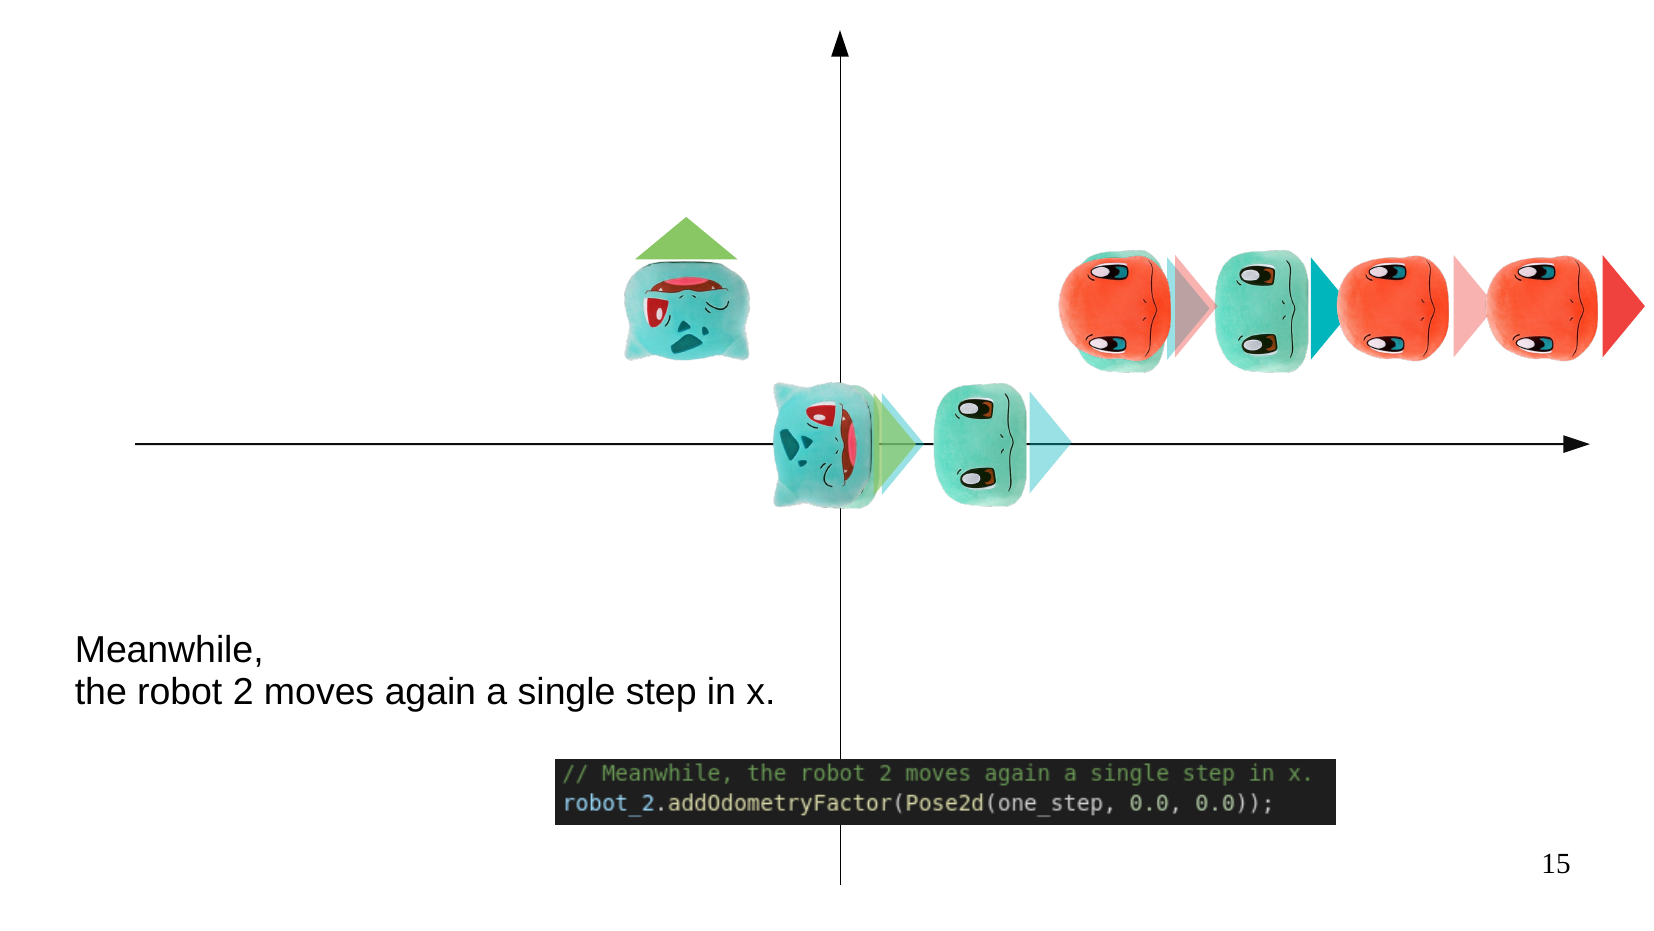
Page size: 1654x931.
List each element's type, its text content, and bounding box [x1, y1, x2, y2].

text_box [873, 393, 916, 496]
text_box Meanwhile, the robot 2 moves again a single step in x. [60, 621, 802, 721]
text_box [1175, 255, 1218, 358]
picture [555, 759, 1336, 826]
text_box [635, 216, 738, 260]
text_box [1310, 257, 1318, 360]
text_box [1453, 255, 1467, 358]
picture [605, 232, 1618, 529]
text_box [1029, 391, 1072, 494]
text_box [1602, 255, 1645, 358]
